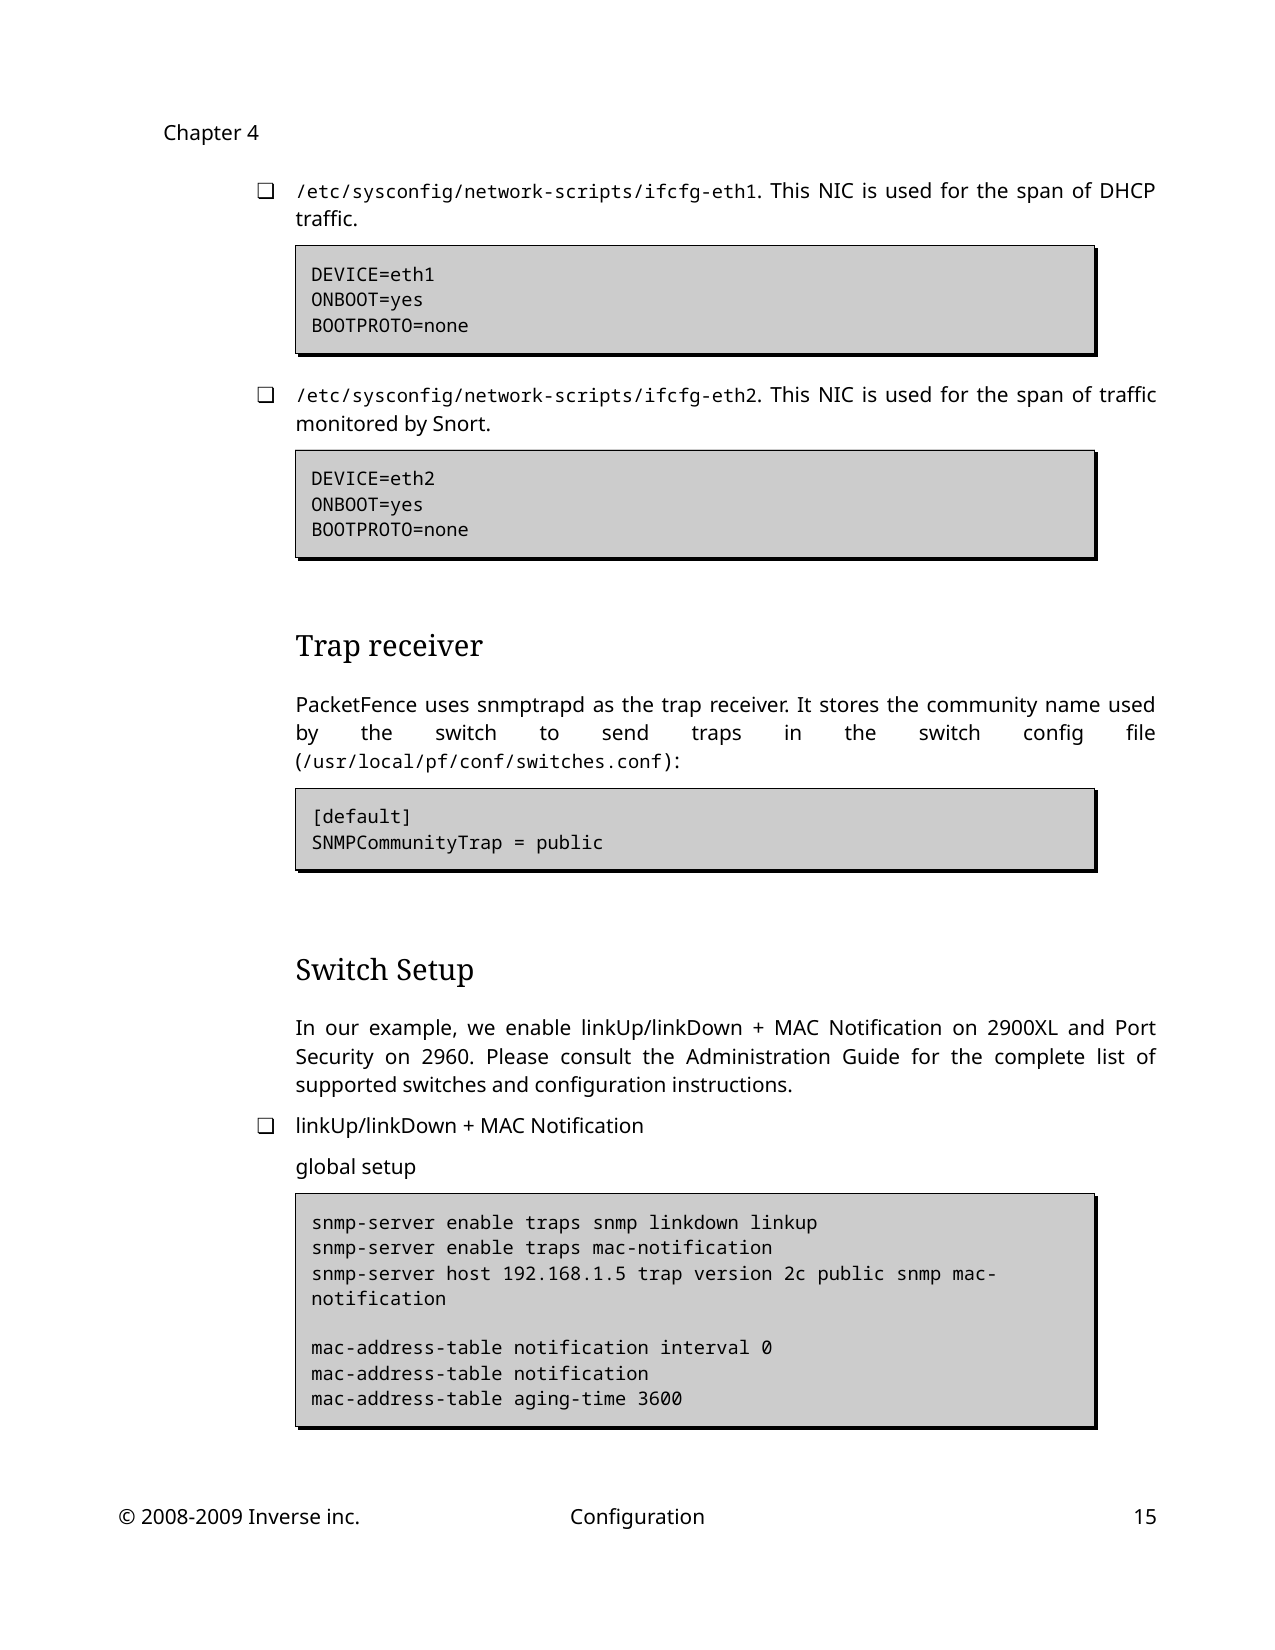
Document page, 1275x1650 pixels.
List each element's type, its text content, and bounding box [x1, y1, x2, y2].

text snmp-server enable traps snmp linkdown linkup snmp-server enable traps mac-notification snmp-server host 192.168.1.5 trap version 2c public snmp mac-notification [296, 1194, 1094, 1311]
list ❏ /etc/sysconfig/network-scripts/ifcfg-eth1. This NIC is used for the span of DHCP traffic. [256, 176, 1157, 233]
subtitle Switch Setup [295, 949, 1157, 989]
text mac-address-table notification interval 0 mac-address-table notification mac-address-table aging-time 3600 [296, 1319, 1094, 1426]
text [default] SNMPCommunityTrap = public [296, 789, 1094, 869]
text global setup [295, 1152, 1157, 1181]
text In our example, we enable linkUp/linkDown + MAC Notification on 2900XL and Port Security on 2960. Please consult the Administration Guide for the complete list of supported switches and configuration instructions. [295, 1013, 1157, 1099]
text DEVICE=eth1 ONBOOT=yes BOOTPROTO=none [296, 246, 1094, 353]
text DEVICE=eth2 ONBOOT=yes BOOTPROTO=none [296, 451, 1094, 557]
list ❏ linkUp/linkDown + MAC Notification [256, 1111, 1157, 1140]
subtitle Trap receiver [295, 625, 1157, 665]
text PacketFence uses snmptrapd as the trap receiver. It stores the community name used by the switch to send traps in the switch config file (/usr/local/pf/conf/switches.conf): [295, 690, 1157, 775]
list ❏ /etc/sysconfig/network-scripts/ifcfg-eth2. This NIC is used for the span of traffic monitored by Snort. [256, 380, 1157, 437]
